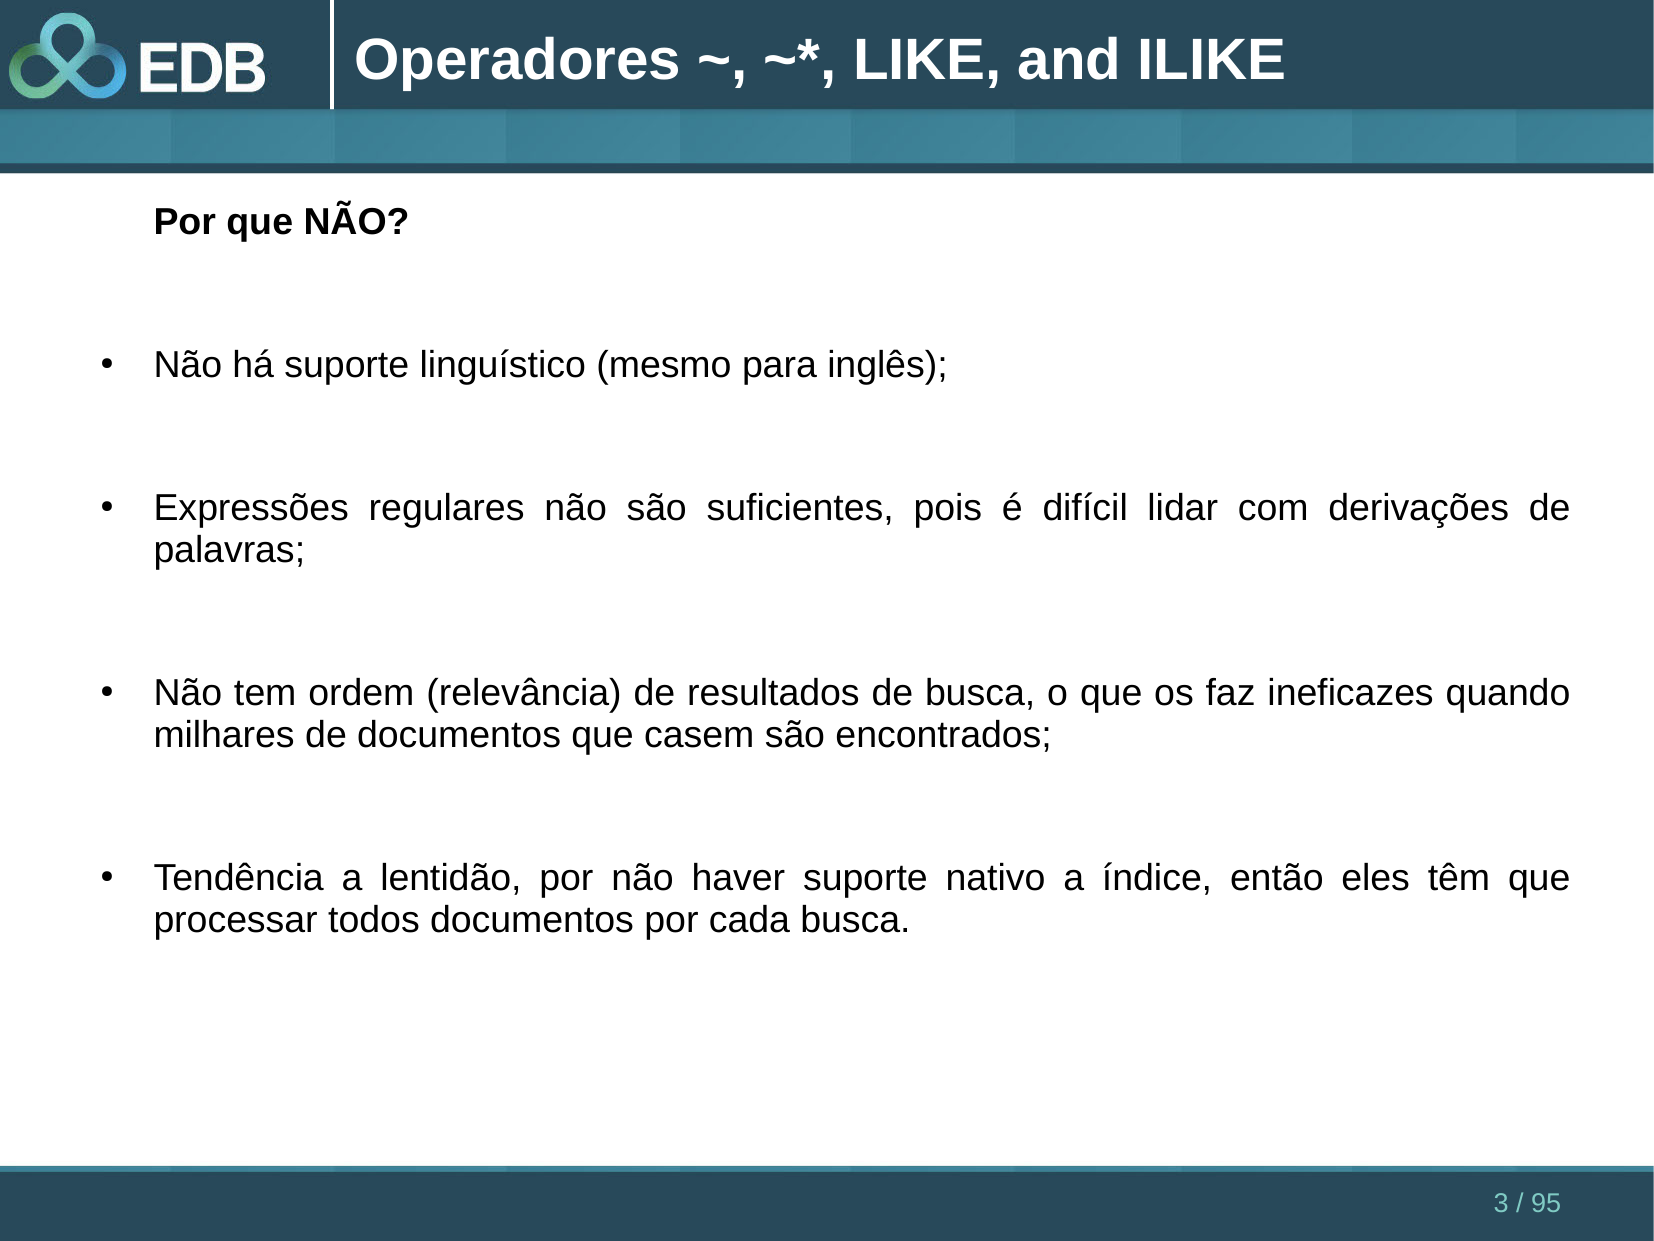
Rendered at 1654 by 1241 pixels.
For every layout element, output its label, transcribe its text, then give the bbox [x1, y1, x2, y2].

picture [0, 0, 1654, 1241]
list Por que NÃO? Não há suporte linguístico (mesmo para inglês); Expressões regulares não são suficientes, pois é difícil lidar com derivações de palavras; Não tem ordem (relevância) de resultados de busca, o que os faz ineficazes quando milhares de documentos que casem são encontrados; Tendência a lentidão, por não haver suporte nativo a índice, então eles têm que processar todos documentos por cada busca. [82, 200, 1571, 1137]
title Operadores ~, ~*, LIKE, and ILIKE [354, 26, 1595, 92]
